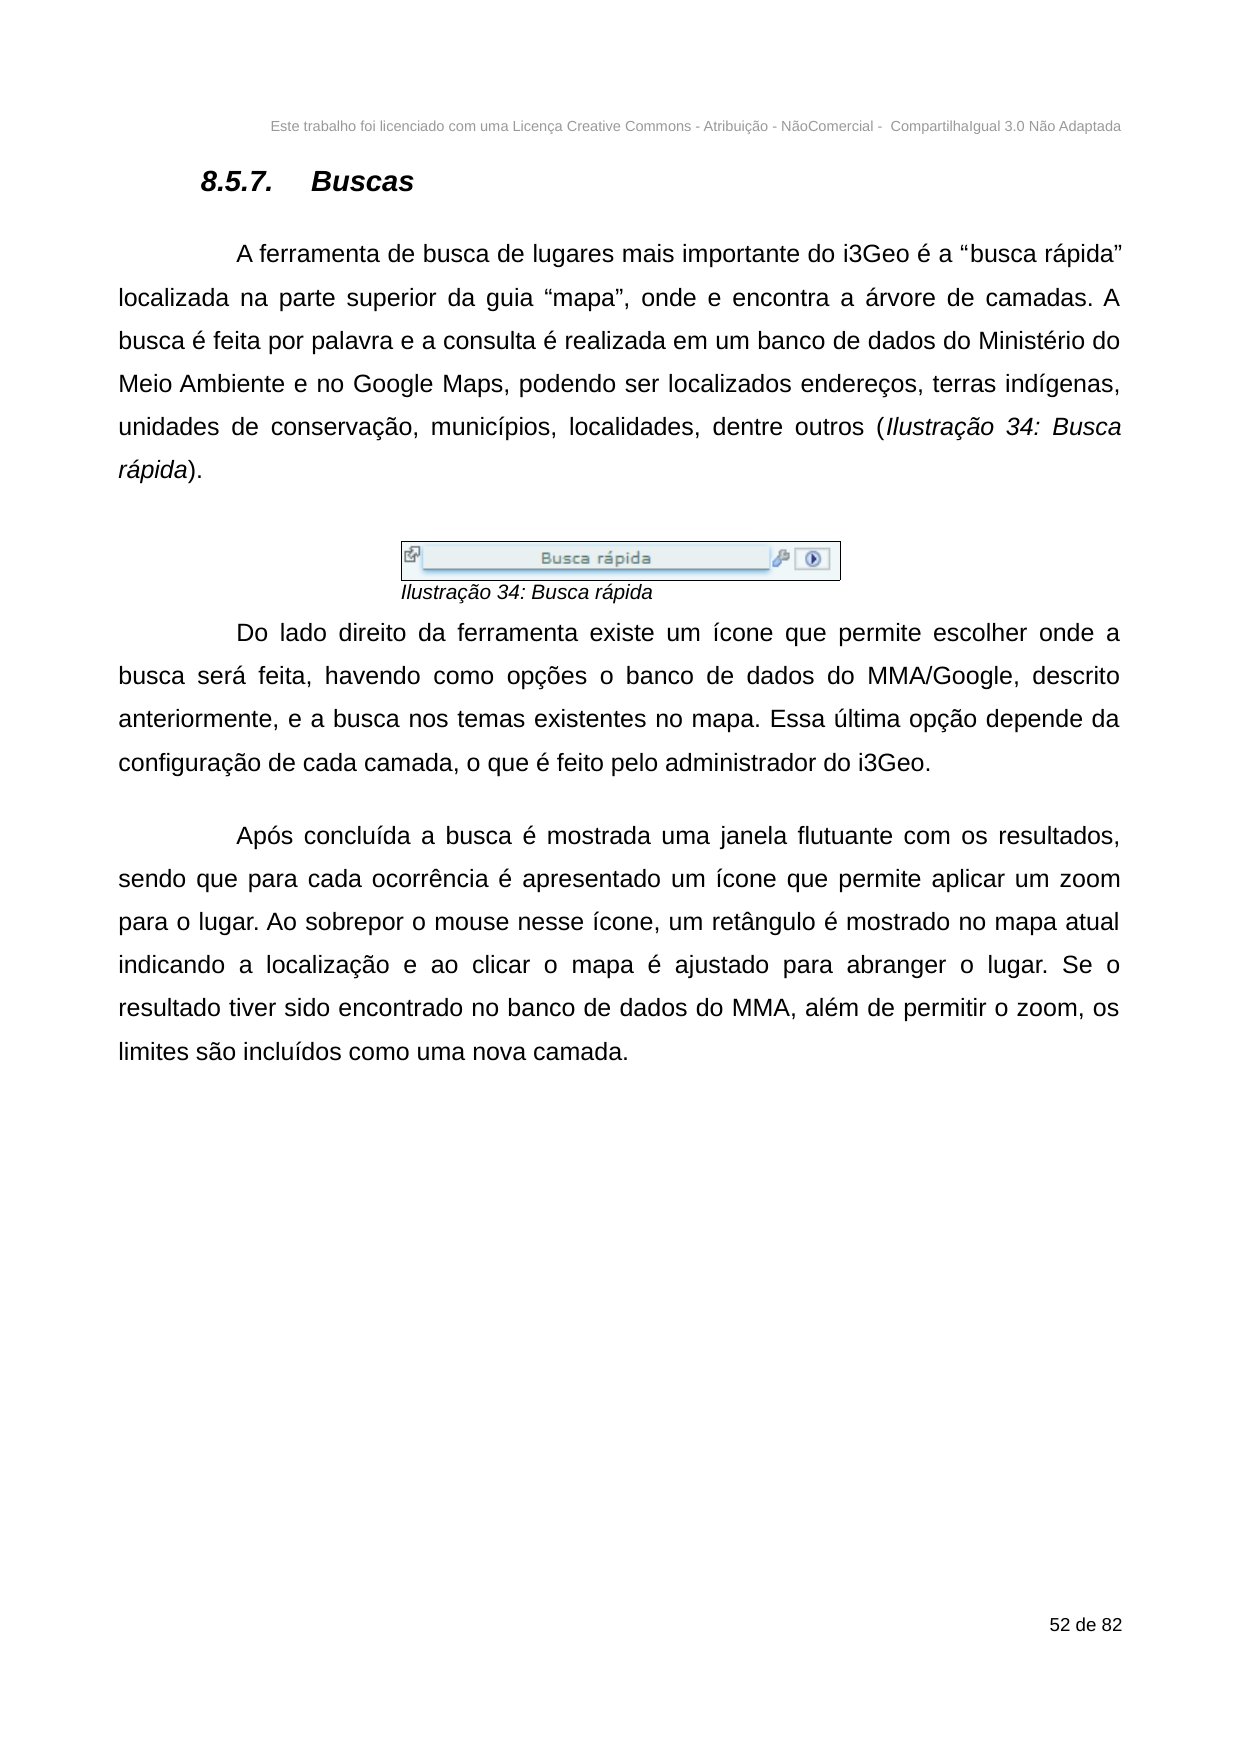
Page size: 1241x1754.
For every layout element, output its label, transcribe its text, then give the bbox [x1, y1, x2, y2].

text A ferramenta de busca de lugares mais importante do i3Geo é a “busca rápida” localizada na parte superior da guia “mapa”, onde e encontra a árvore de camadas. A busca é feita por palavra e a consulta é realizada em um banco de dados do Ministério do Meio Ambiente e no Google Maps, podendo ser localizados endereços, terras indígenas, unidades de conservação, municípios, localidades, dentre outros (Ilustração 34: Busca rápida). [118, 239, 1122, 484]
picture [402, 542, 840, 580]
text Do lado direito da ferramenta existe um ícone que permite escolher onde a busca será feita, havendo como opções o banco de dados do MMA/Google, descrito anteriormente, e a busca nos temas existentes no mapa. Essa última opção depende da configuração de cada camada, o que é feito pelo administrador do i3Geo. [118, 528, 1122, 776]
subtitle Buscas [163, 164, 1122, 198]
text Após concluída a busca é mostrada uma janela flutuante com os resultados, sendo que para cada ocorrência é apresentado um ícone que permite aplicar um zoom para o lugar. Ao sobrepor o mouse nesse ícone, um retângulo é mostrado no mapa atual indicando a localização e ao clicar o mapa é ajustado para abranger o lugar. Se o resultado tiver sido encontrado no banco de dados do MMA, além de permitir o zoom, os limites são incluídos como uma nova camada. [118, 821, 1122, 1065]
text Ilustração 34: Busca rápida [401, 581, 840, 604]
